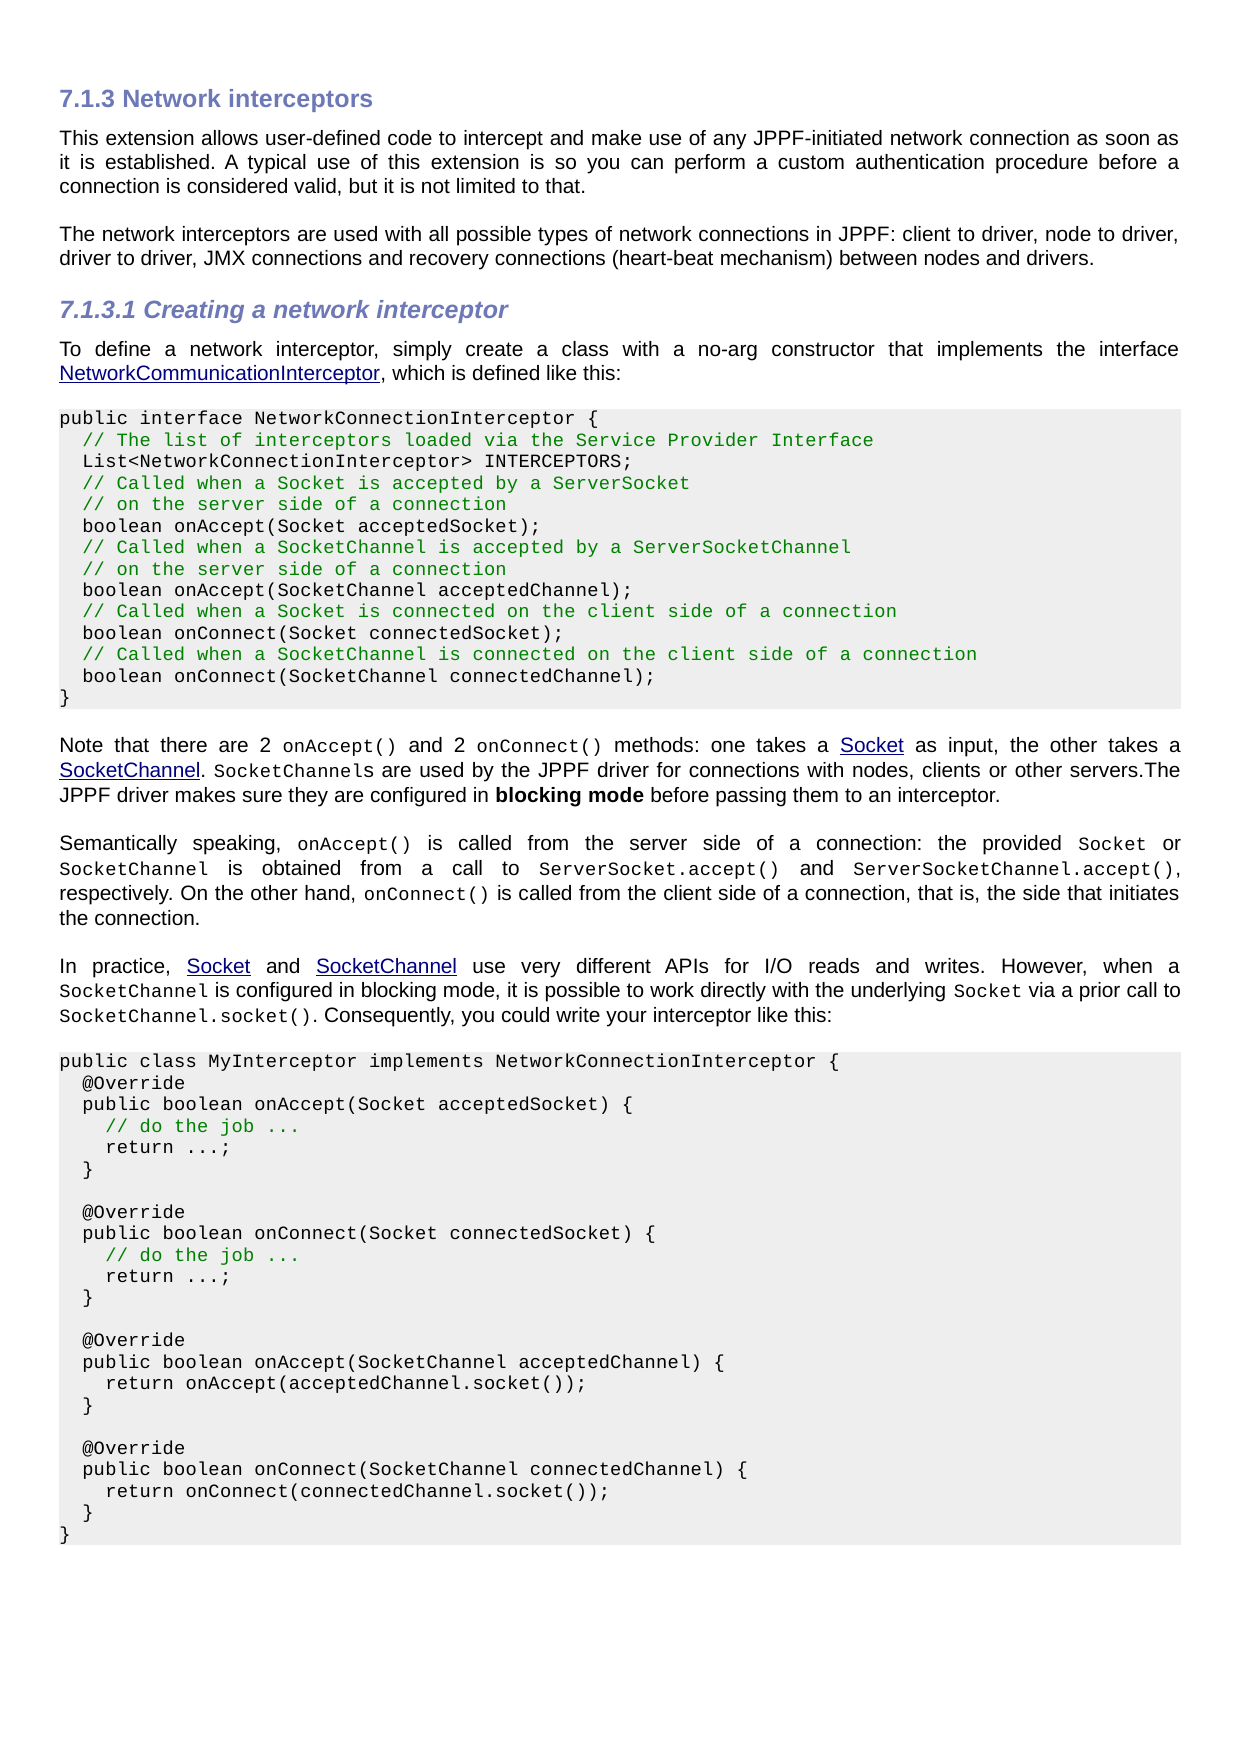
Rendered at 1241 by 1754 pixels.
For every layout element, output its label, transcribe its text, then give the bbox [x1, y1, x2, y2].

text } [59, 1288, 1181, 1309]
text boolean onConnect(Socket connectedSocket); [59, 623, 1181, 645]
text // do the job ... [59, 1245, 1181, 1266]
text } [59, 688, 1181, 709]
text boolean onConnect(SocketChannel connectedChannel); [59, 666, 1181, 688]
text return ...; [59, 1266, 1181, 1288]
text The network interceptors are used with all possible types of network connections in JPPF: client to driver, node to driver, driver to driver, JMX connections and recovery connections (heart-beat mechanism) between nodes and drivers. [59, 222, 1181, 270]
text public interface NetworkConnectionInterceptor { [59, 409, 1181, 430]
subtitle Creating a network interceptor [59, 295, 1181, 324]
text @Override [59, 1073, 1181, 1095]
text boolean onAccept(Socket acceptedSocket); [59, 516, 1181, 537]
text return onAccept(acceptedChannel.socket()); [59, 1374, 1181, 1395]
text Semantically speaking, onAccept() is called from the server side of a connection: the provided Socket or SocketChannel is obtained from a call to ServerSocket.accept() and ServerSocketChannel.accept(), respectively. On the other hand, onConnect() is called from the client side of a connection, that is, the side that initiates the connection. [59, 831, 1181, 930]
text } [59, 1395, 1181, 1417]
text // Called when a Socket is accepted by a ServerSocket [59, 473, 1181, 494]
text // do the job ... [59, 1116, 1181, 1138]
text public boolean onConnect(Socket connectedSocket) { [59, 1223, 1181, 1245]
text public boolean onAccept(SocketChannel acceptedChannel) { [59, 1352, 1181, 1374]
text // Called when a Socket is connected on the client side of a connection [59, 602, 1181, 623]
text } [59, 1524, 1181, 1545]
text return ...; [59, 1138, 1181, 1159]
text } [59, 1502, 1181, 1524]
text public boolean onConnect(SocketChannel connectedChannel) { [59, 1459, 1181, 1481]
text public boolean onAccept(Socket acceptedSocket) { [59, 1095, 1181, 1116]
text Note that there are 2 onAccept() and 2 onConnect() methods: one takes a Socket as input, the other takes a SocketChannel. SocketChannels are used by the JPPF driver for connections with nodes, clients or other servers.The JPPF driver makes sure they are configured in blocking mode before passing them to an interceptor. [59, 733, 1181, 807]
text // Called when a SocketChannel is connected on the client side of a connection [59, 645, 1181, 666]
subtitle Network interceptors [59, 84, 1181, 113]
text @Override [59, 1331, 1181, 1352]
text @Override [59, 1438, 1181, 1459]
text This extension allows user-defined code to intercept and make use of any JPPF-initiated network connection as soon as it is established. A typical use of this extension is so you can perform a custom authentication procedure before a connection is considered valid, but it is not limited to that. [59, 126, 1181, 198]
text } [59, 1159, 1181, 1181]
text boolean onAccept(SocketChannel acceptedChannel); [59, 580, 1181, 602]
text // Called when a SocketChannel is accepted by a ServerSocketChannel [59, 537, 1181, 559]
text List<NetworkConnectionInterceptor> INTERCEPTORS; [59, 452, 1181, 473]
text @Override [59, 1202, 1181, 1223]
text In practice, Socket and SocketChannel use very different APIs for I/O reads and writes. However, when a SocketChannel is configured in blocking mode, it is possible to work directly with the underlying Socket via a prior call to SocketChannel.socket(). Consequently, you could write your interceptor like this: [59, 954, 1181, 1028]
text // on the server side of a connection [59, 559, 1181, 580]
text return onConnect(connectedChannel.socket()); [59, 1481, 1181, 1502]
text // on the server side of a connection [59, 494, 1181, 516]
text To define a network interceptor, simply create a class with a no-arg constructor that implements the interface NetworkCommunicationInterceptor, which is defined like this: [59, 337, 1181, 385]
text // The list of interceptors loaded via the Service Provider Interface [59, 430, 1181, 452]
text public class MyInterceptor implements NetworkConnectionInterceptor { [59, 1052, 1181, 1073]
